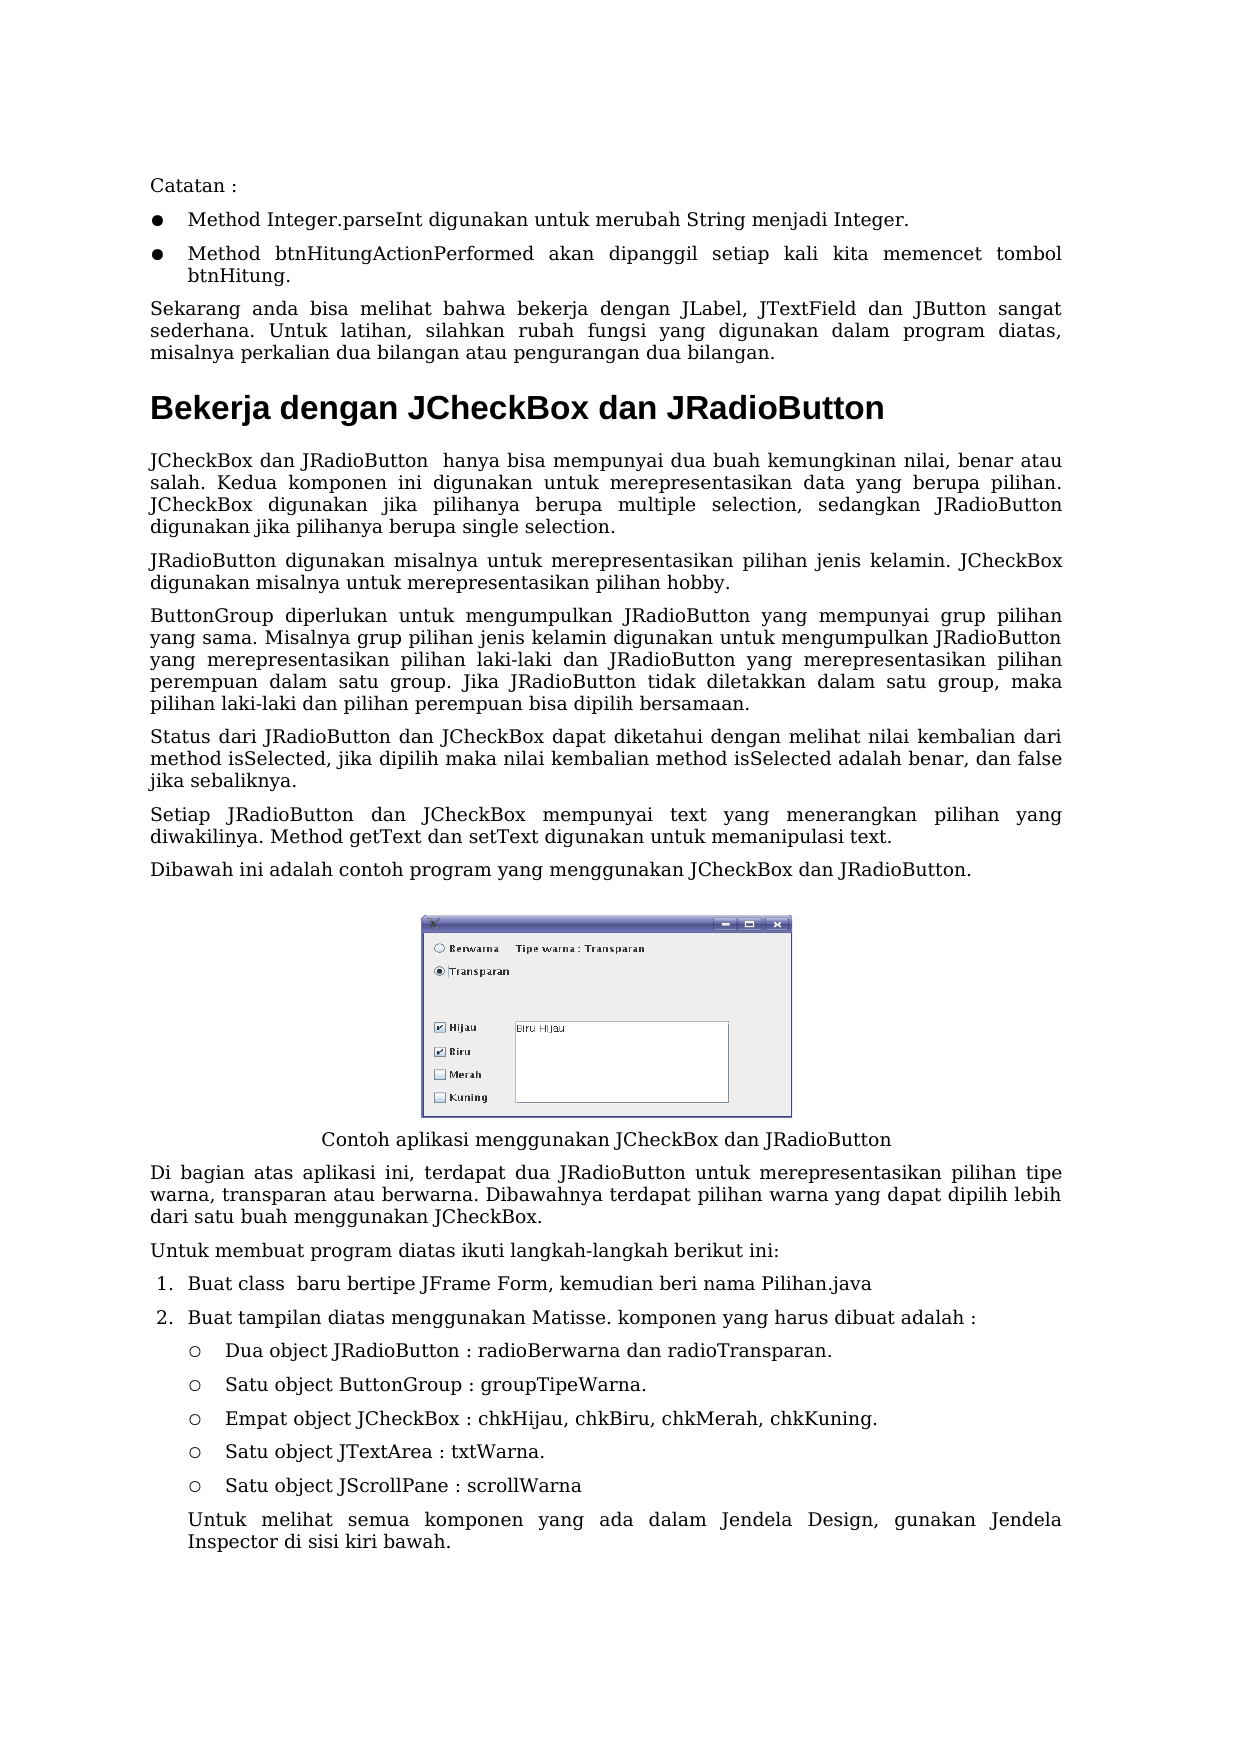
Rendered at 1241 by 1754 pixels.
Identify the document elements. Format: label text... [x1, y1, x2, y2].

list Method Integer.parseInt digunakan untuk merubah String menjadi Integer. [150, 209, 1063, 231]
list Satu object JTextArea : txtWarna. [187, 1441, 1063, 1463]
list Satu object JScrollPane : scrollWarna [187, 1475, 1063, 1497]
text Setiap JRadioButton dan JCheckBox mempunyai text yang menerangkan pilihan yang diwakilinya. Method getText dan setText digunakan untuk memanipulasi text. [150, 804, 1063, 848]
list Dua object JRadioButton : radioBerwarna dan radioTransparan. [187, 1341, 1063, 1362]
picture [421, 915, 793, 1118]
text Dibawah ini adalah contoh program yang menggunakan JCheckBox dan JRadioButton. [150, 859, 1063, 881]
text JCheckBox dan JRadioButton hanya bisa mempunyai dua buah kemungkinan nilai, benar atau salah. Kedua komponen ini digunakan untuk merepresentasikan data yang berupa pilihan. JCheckBox digunakan jika pilihanya berupa multiple selection, sedangkan JRadioButton digunakan jika pilihanya berupa single selection. [150, 451, 1063, 538]
list Buat class baru bertipe JFrame Form, kemudian beri nama Pilihan.java [150, 1273, 1063, 1295]
text Status dari JRadioButton dan JCheckBox dapat diketahui dengan melihat nilai kembalian dari method isSelected, jika dipilih maka nilai kembalian method isSelected adalah benar, dan false jika sebaliknya. [150, 726, 1063, 792]
list Satu object ButtonGroup : groupTipeWarna. [187, 1374, 1063, 1396]
list Empat object JCheckBox : chkHijau, chkBiru, chkMerah, chkKuning. [187, 1408, 1063, 1430]
list Method btnHitungActionPerformed akan dipanggil setiap kali kita memencet tombol btnHitung. [150, 243, 1063, 287]
text ButtonGroup diperlukan untuk mengumpulkan JRadioButton yang mempunyai grup pilihan yang sama. Misalnya grup pilihan jenis kelamin digunakan untuk mengumpulkan JRadioButton yang merepresentasikan pilihan laki-laki dan JRadioButton yang merepresentasikan pilihan perempuan dalam satu group. Jika JRadioButton tidak diletakkan dalam satu group, maka pilihan laki-laki dan pilihan perempuan bisa dipilih bersamaan. [150, 605, 1063, 715]
text Untuk membuat program diatas ikuti langkah-langkah berikut ini: [150, 1239, 1063, 1261]
text Sekarang anda bisa melihat bahwa bekerja dengan JLabel, JTextField dan JButton sangat sederhana. Untuk latihan, silahkan rubah fungsi yang digunakan dalam program diatas, misalnya perkalian dua bilangan atau pengurangan dua bilangan. [150, 298, 1063, 364]
list Buat tampilan diatas menggunakan Matisse. komponen yang harus dibuat adalah : [150, 1307, 1063, 1329]
text Catatan : [150, 176, 1063, 197]
text Contoh aplikasi menggunakan JCheckBox dan JRadioButton [150, 1128, 1063, 1150]
subtitle Bekerja dengan JCheckBox dan JRadioButton [150, 389, 1063, 426]
text JRadioButton digunakan misalnya untuk merepresentasikan pilihan jenis kelamin. JCheckBox digunakan misalnya untuk merepresentasikan pilihan hobby. [150, 550, 1063, 593]
list Untuk melihat semua komponen yang ada dalam Jendela Design, gunakan Jendela Inspector di sisi kiri bawah. [150, 1509, 1063, 1552]
text Di bagian atas aplikasi ini, terdapat dua JRadioButton untuk merepresentasikan pilihan tipe warna, transparan atau berwarna. Dibawahnya terdapat pilihan warna yang dapat dipilih lebih dari satu buah menggunakan JCheckBox. [150, 1162, 1063, 1228]
